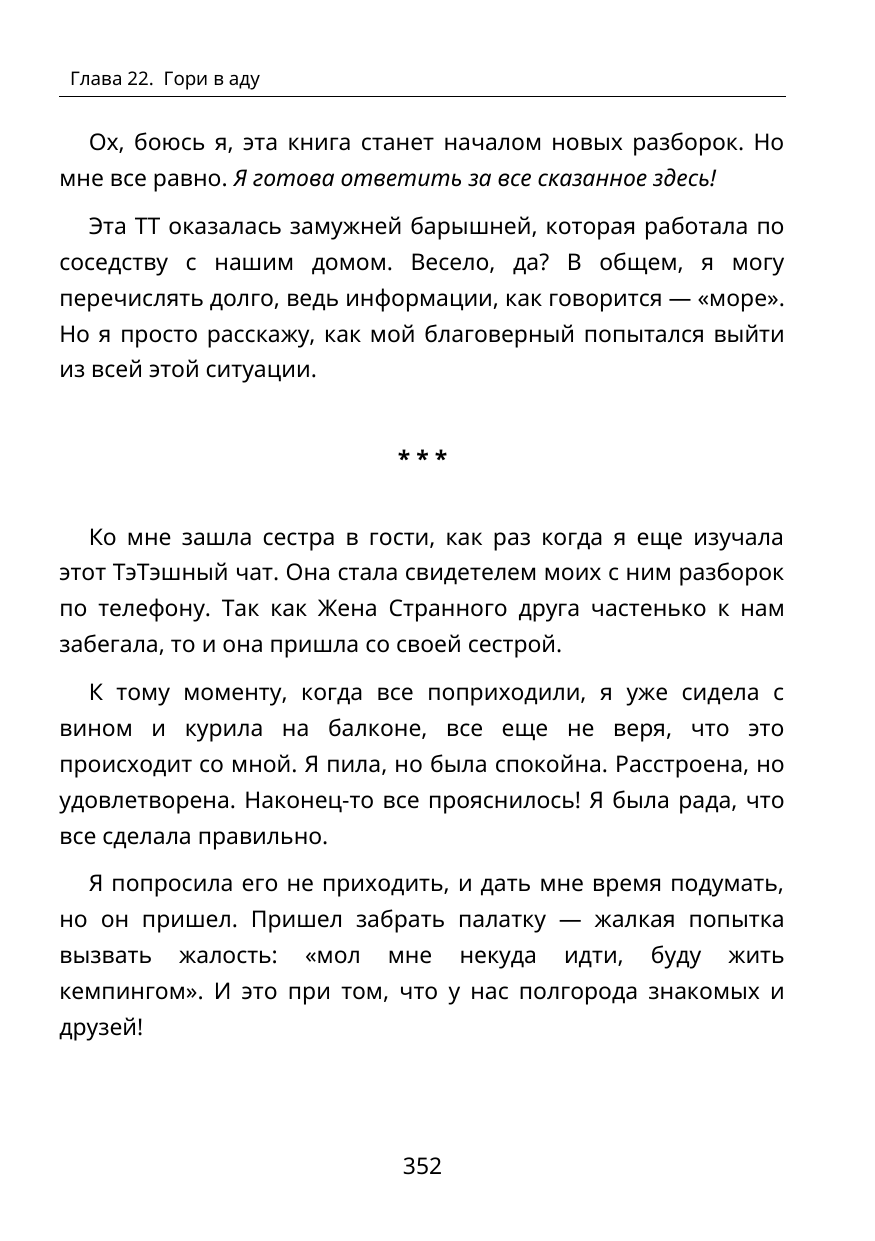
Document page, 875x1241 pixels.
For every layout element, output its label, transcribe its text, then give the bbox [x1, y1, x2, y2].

text Ох, боюсь я, эта книга станет началом новых разборок. Но мне все равно. Я готова ответить за все сказанное здесь! [59, 126, 786, 193]
text Эта ТТ оказалась замужней барышней, которая работала по соседству с нашим домом. Весело, да? В общем, я могу перечислять долго, ведь информации, как говорится — «море». Но я просто расскажу, как мой благоверный попытался выйти из всей этой ситуации. [59, 210, 786, 385]
text Я попросила его не приходить, и дать мне время подумать, но он пришел. Пришел забрать палатку — жалкая попытка вызвать жалость: «мол мне некуда идти, буду жить кемпингом». И это при том, что у нас полгорода знакомых и друзей! [59, 867, 786, 1042]
text Ко мне зашла сестра в гости, как раз когда я еще изучала этот ТэТэшный чат. Она стала свидетелем моих с ним разборок по телефону. Так как Жена Странного друга частенько к нам забегала, то и она пришла со своей сестрой. [59, 520, 786, 659]
text К тому моменту, когда все поприходили, я уже сидела с вином и курила на балконе, все еще не веря, что это происходит со мной. Я пила, но была спокойна. Расстроена, но удовлетворена. Наконец-то все прояснилось! Я была рада, что все сделала правильно. [59, 676, 786, 851]
subtitle * * * [59, 443, 786, 474]
